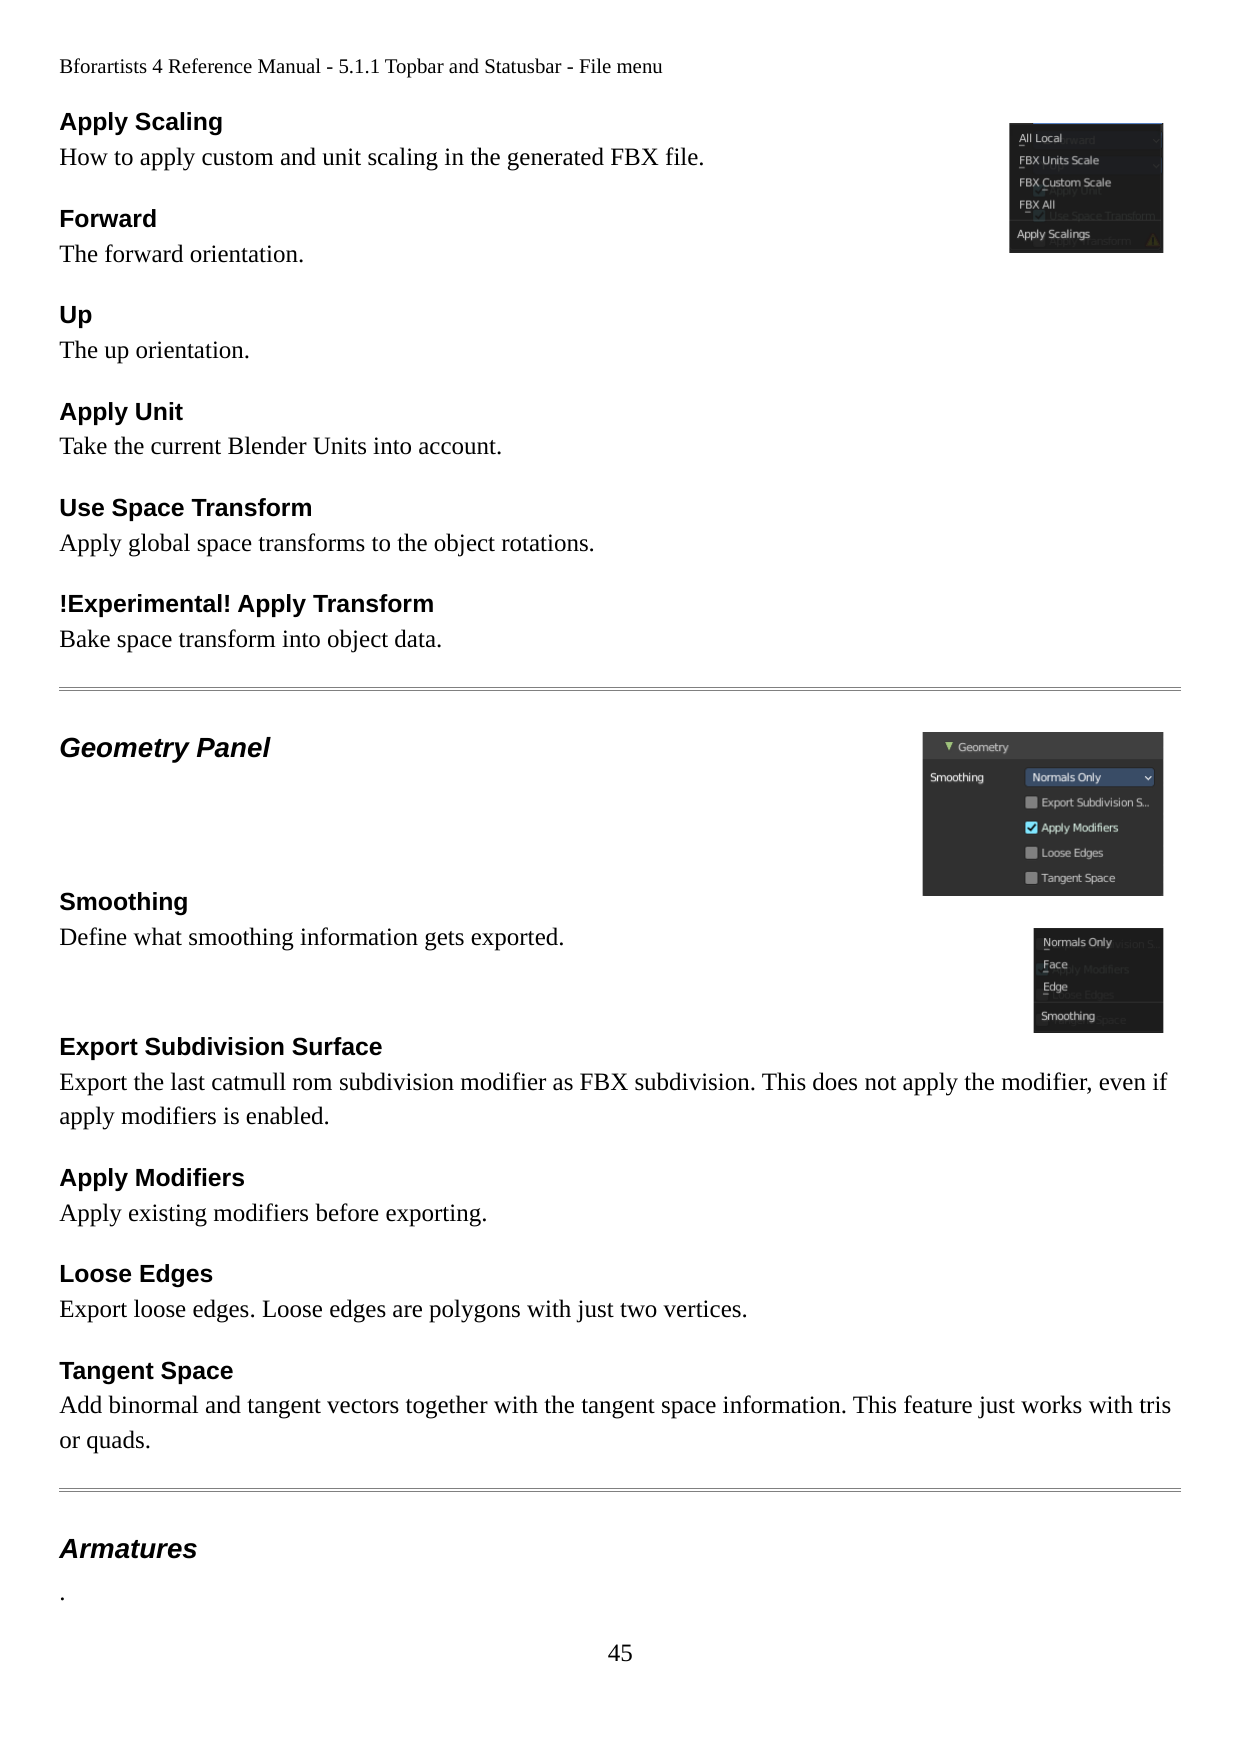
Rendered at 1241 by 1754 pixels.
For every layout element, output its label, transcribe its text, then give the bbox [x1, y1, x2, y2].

text . [59, 1577, 1181, 1606]
text Apply global space transforms to the object rotations. [59, 528, 1181, 556]
subtitle Apply Modifiers [59, 1163, 1181, 1192]
text Define what smoothing information gets exported. [59, 922, 1181, 950]
picture [1033, 928, 1164, 1033]
text Bake space transform into object data. [59, 624, 1181, 653]
subtitle Armatures [59, 1533, 1181, 1564]
text How to apply custom and unit scaling in the generated FBX file. [59, 142, 1009, 171]
subtitle Apply Scaling [59, 107, 1181, 136]
text Add binormal and tangent vectors together with the tangent space information. This feature just works with tris or quads. [59, 1391, 1181, 1454]
text The up orientation. [59, 335, 1181, 364]
subtitle !Experimental! Apply Transform [59, 589, 1181, 618]
subtitle Export Subdivision Surface [59, 1032, 1181, 1061]
subtitle [1164, 204, 1181, 232]
subtitle [1164, 732, 1181, 764]
subtitle Use Space Transform [59, 493, 1181, 521]
subtitle Tangent Space [59, 1356, 1181, 1384]
subtitle Geometry Panel [59, 732, 922, 764]
subtitle Forward [59, 204, 1009, 232]
text Take the current Blender Units into account. [59, 431, 1181, 460]
picture [922, 732, 1164, 896]
subtitle Apply Unit [59, 397, 1181, 425]
subtitle Up [59, 300, 1181, 329]
text Export the last catmull rom subdivision modifier as FBX subdivision. This does not apply the modifier, even if apply modifiers is enabled. [59, 1067, 1181, 1130]
text Apply existing modifiers before exporting. [59, 1198, 1181, 1227]
picture [1009, 123, 1164, 253]
text Export loose edges. Loose edges are polygons with just two vertices. [59, 1294, 1181, 1323]
text The forward orientation. [59, 239, 1181, 267]
subtitle Loose Edges [59, 1259, 1181, 1288]
subtitle Smoothing [59, 887, 1181, 915]
